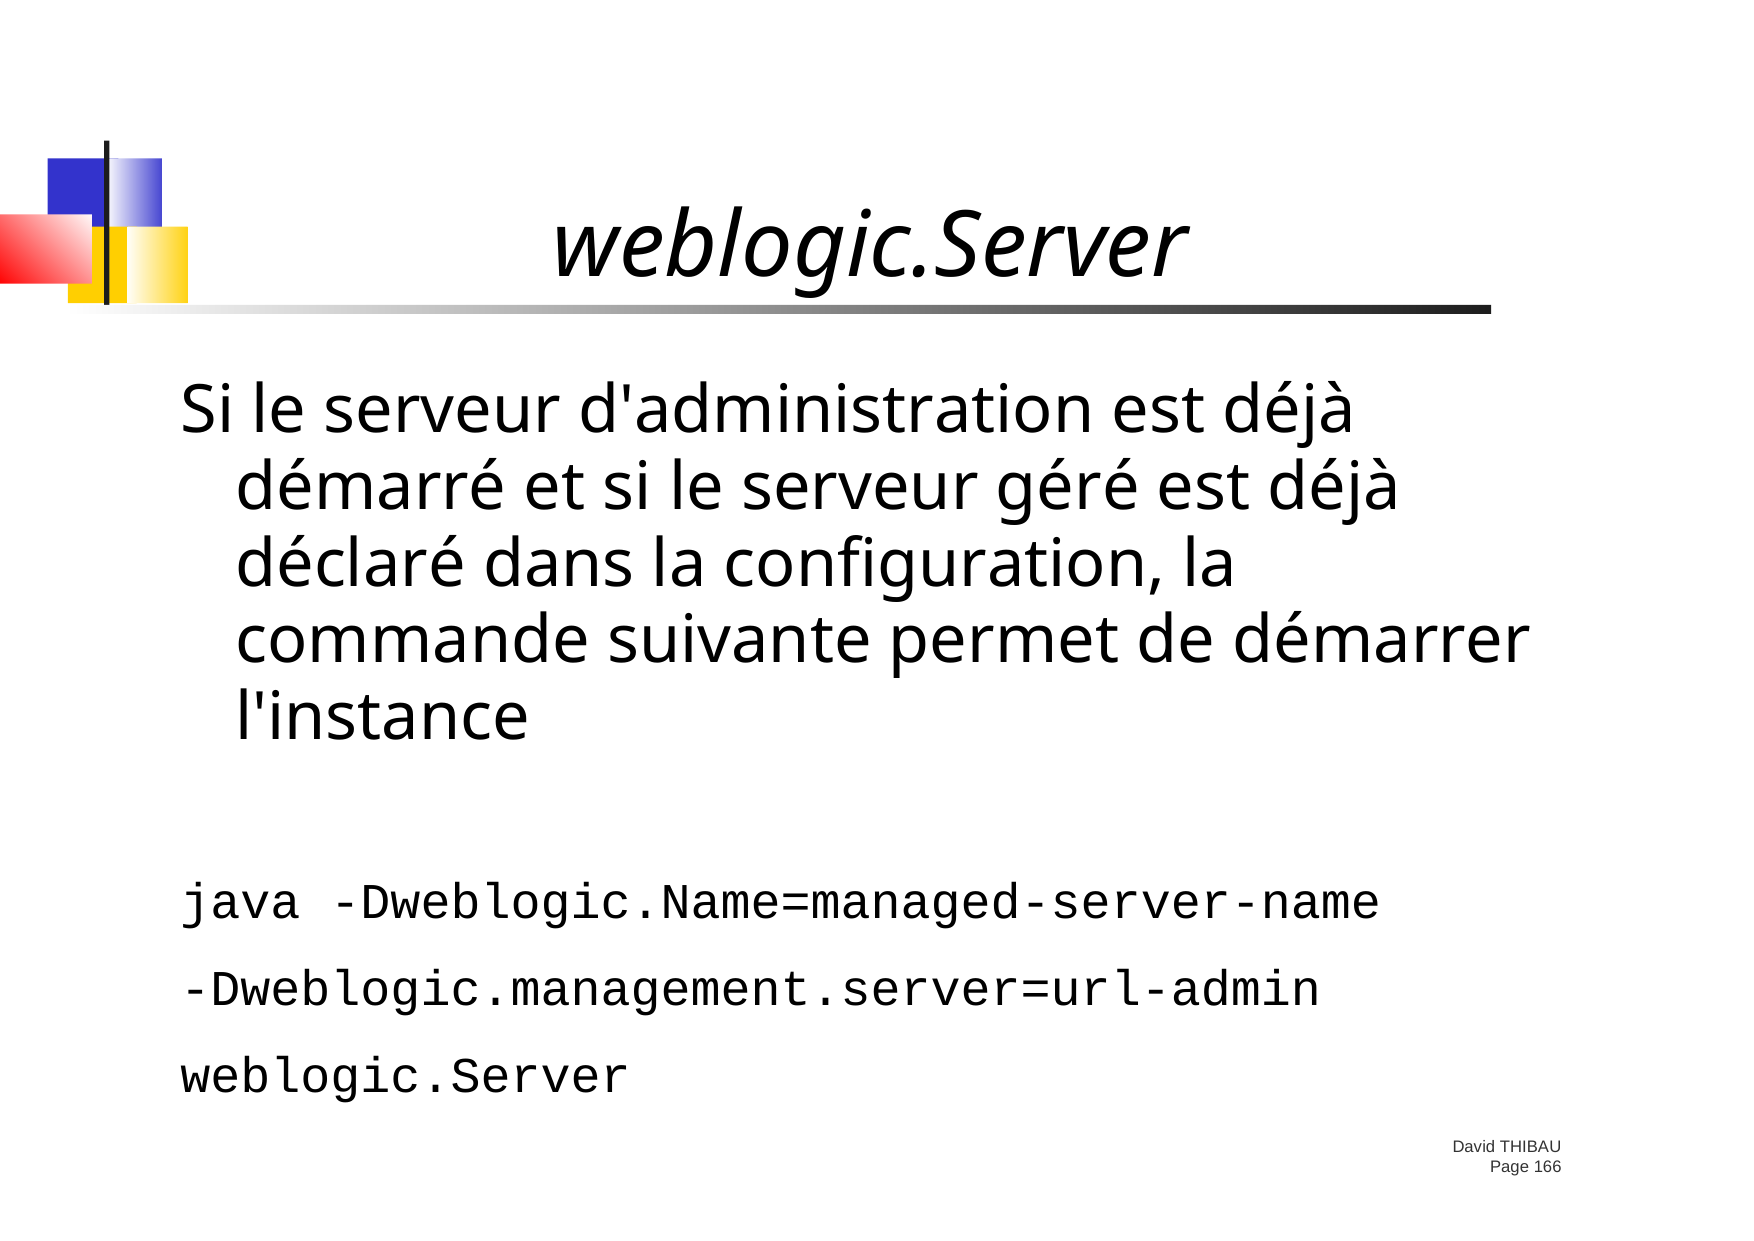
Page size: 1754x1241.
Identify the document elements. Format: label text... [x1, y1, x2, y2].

title weblogic.Server [179, 147, 1563, 344]
list Si le serveur d'administration est déjà démarré et si le serveur géré est déjà déclaré dans la configuration, la commande suivante permet de démarrer l'instance java -Dweblogic.Name=managed-server-name -Dweblogic.management.server=url-admin weblogic.Server [179, 371, 1563, 1195]
